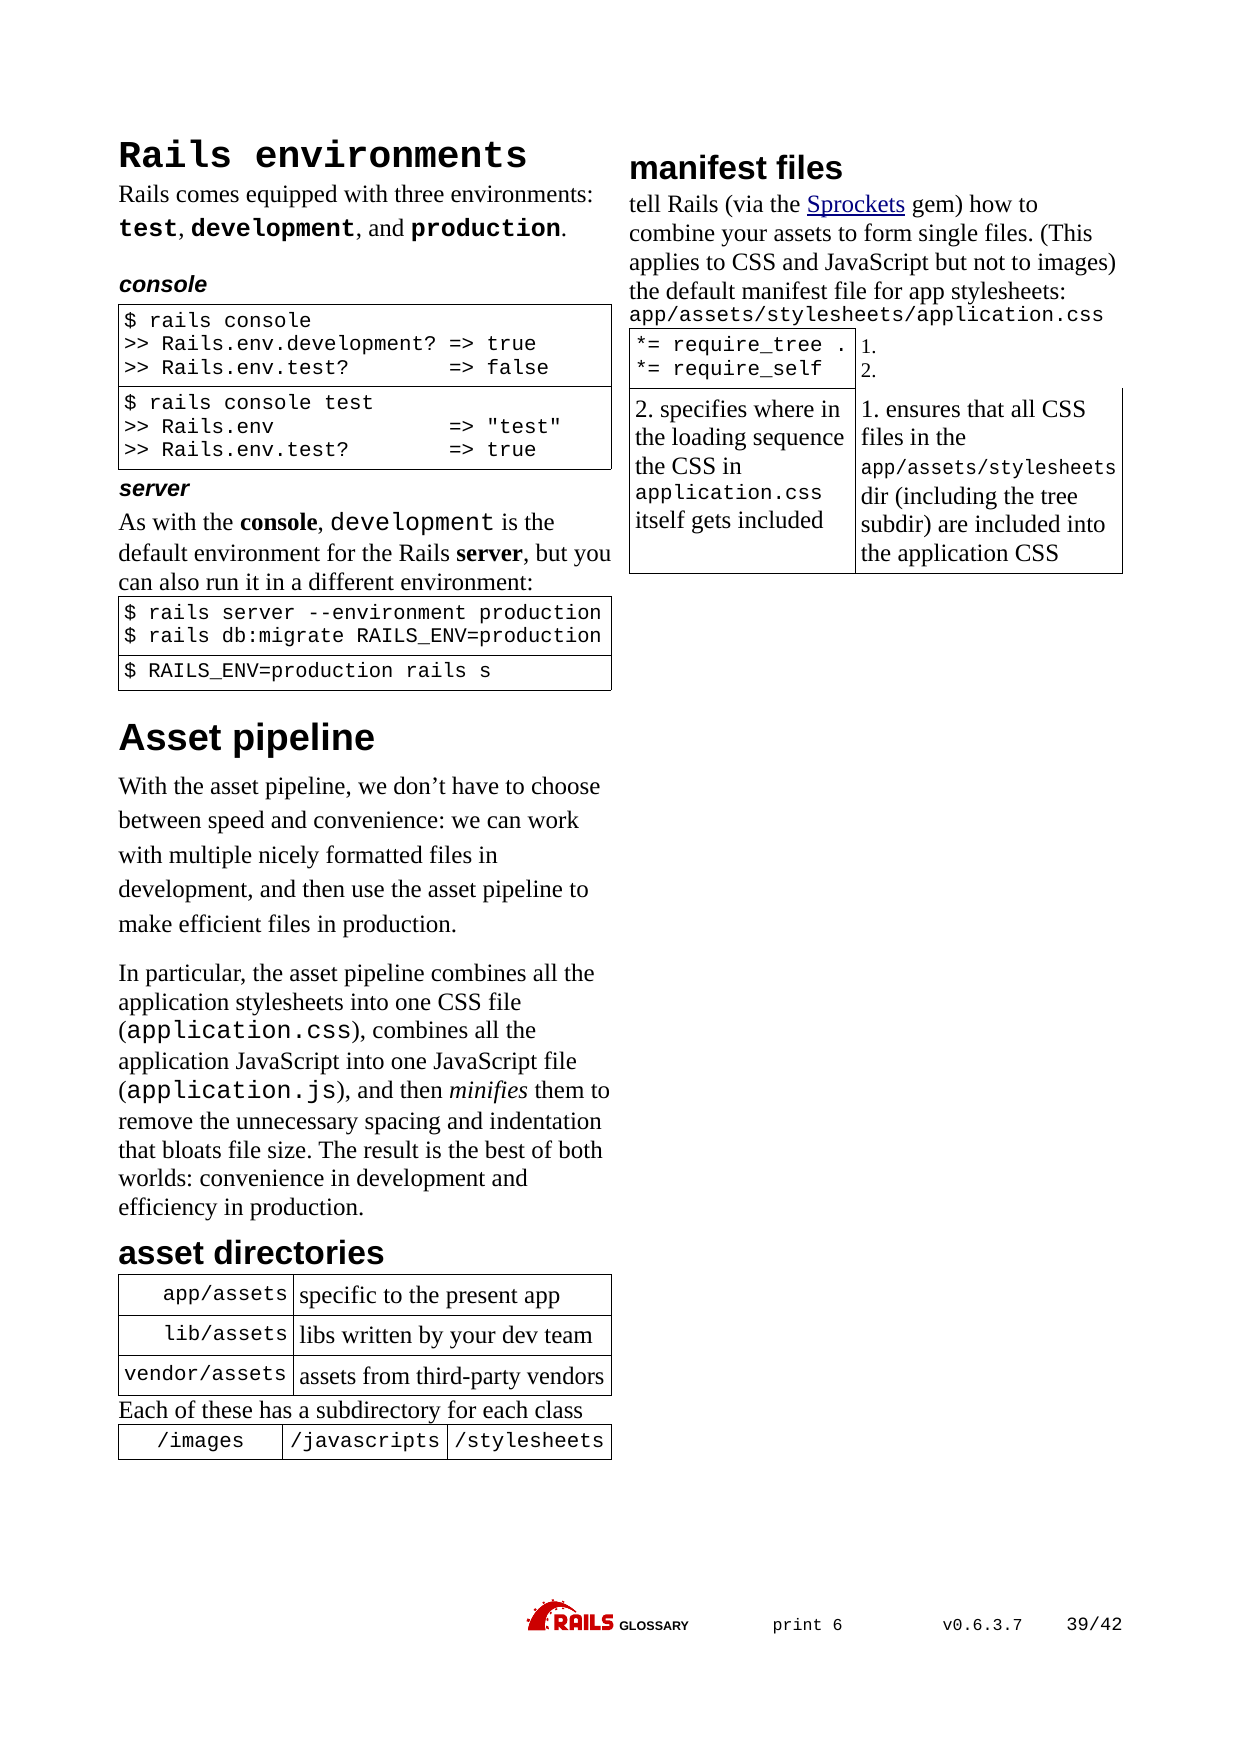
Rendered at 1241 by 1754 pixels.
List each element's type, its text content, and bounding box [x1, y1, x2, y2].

text the default manifest file for app stylesheets: [629, 276, 1122, 304]
table_cell vendor/assets [119, 1356, 293, 1395]
table_header /images [119, 1425, 282, 1459]
table_header specific to the present app [294, 1275, 611, 1315]
table_cell libs written by your dev team [294, 1316, 611, 1355]
text In particular, the asset pipeline combines all the application stylesheets into one CSS file (application.css), combines all the application JavaScript into one JavaScript file (application.js), and then minifies them to remove the unnecessary spacing and indentation that bloats file size. The result is the best of both worlds: convenience in development and efficiency in production. [118, 958, 611, 1221]
table_cell $ rails console test >> Rails.env => "test" >> Rails.env.test? => true [119, 387, 611, 469]
text Each of these has a subdirectory for each class [118, 1396, 611, 1424]
text As with the console, development is the default environment for the Rails server, but you can also run it in a different environment: [118, 507, 611, 596]
table_cell 1. ensures that all CSS files in the app/assets/stylesheets dir (including the tree subdir) are included into the application CSS [856, 388, 1122, 573]
table_header 1. 2. [856, 328, 1122, 388]
text app/assets/stylesheets/application.css [629, 304, 1122, 328]
subtitle Asset pipeline [118, 715, 611, 759]
table_cell assets from third-party vendors [294, 1356, 611, 1395]
subtitle manifest files [629, 148, 1122, 187]
table_header /javascripts [283, 1425, 447, 1459]
table_header $ rails server --environment production $ rails db:migrate RAILS_ENV=production [119, 597, 611, 655]
text tell Rails (via the Sprockets gem) how to combine your assets to form single files. (This applies to CSS and JavaScript but not to images) [629, 189, 1122, 276]
table_header /stylesheets [448, 1425, 611, 1459]
table_header $ rails console >> Rails.env.development? => true >> Rails.env.test? => false [119, 305, 611, 386]
subtitle asset directories [118, 1233, 611, 1271]
subtitle Rails environments [118, 136, 611, 179]
table_cell $ RAILS_ENV=production rails s [119, 656, 611, 690]
text With the asset pipeline, we don’t have to choose between speed and convenience: we can work with multiple nicely formatted files in development, and then use the asset pipeline to make efficient files in production. [118, 771, 611, 938]
text Rails comes equipped with three environments: test, development, and production. [118, 179, 611, 244]
subtitle server [119, 475, 611, 502]
table_header app/assets [119, 1275, 293, 1315]
subtitle console [119, 271, 611, 298]
table_cell 2. specifies where in the loading sequence the CSS in application.css itself gets included [630, 389, 855, 573]
table_header *= require_tree . *= require_self [630, 329, 855, 388]
table_cell lib/assets [119, 1316, 293, 1355]
